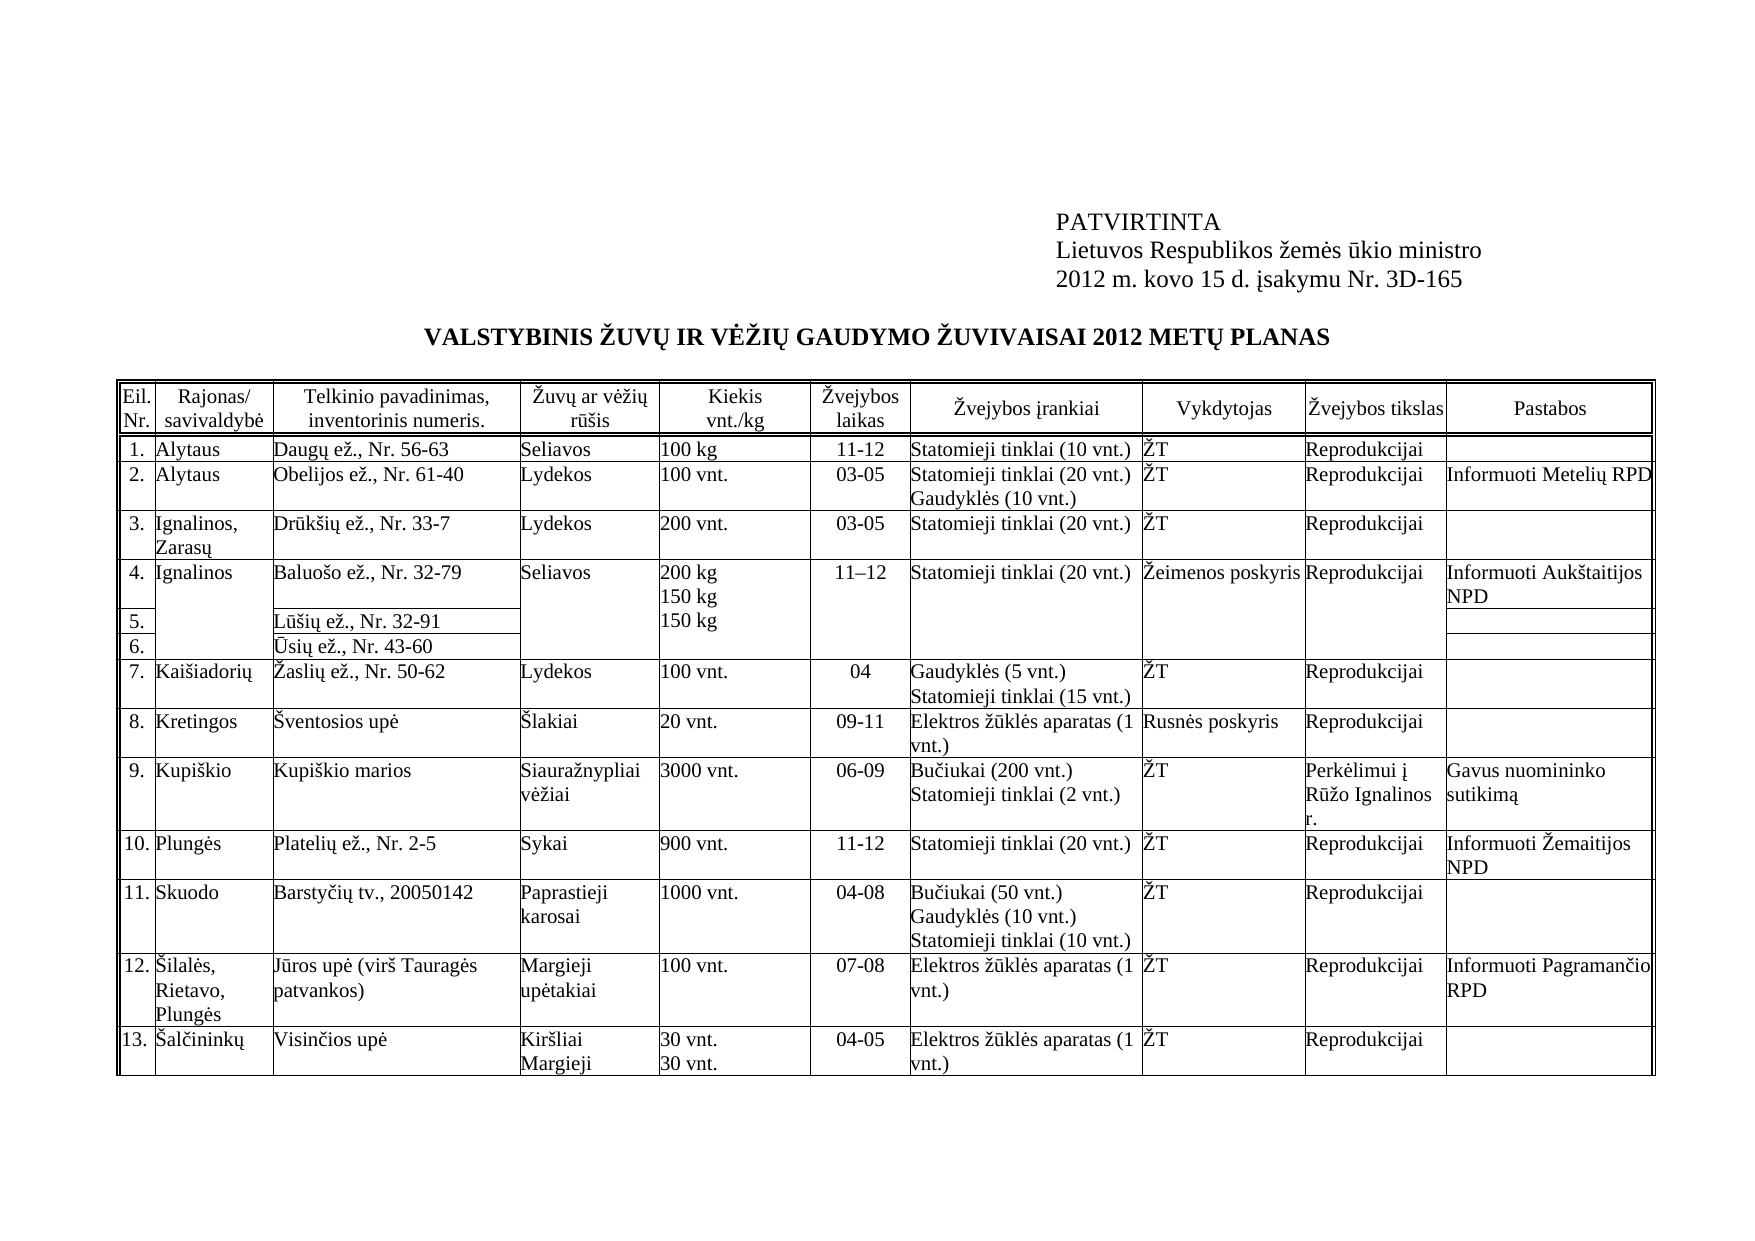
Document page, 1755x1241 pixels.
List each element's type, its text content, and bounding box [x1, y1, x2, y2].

table_cell 8. [121, 709, 155, 757]
table_cell 11–12 [811, 560, 910, 658]
table_cell 12. [121, 954, 155, 1026]
table_cell Sykai [521, 831, 659, 879]
table_cell ŽT [1143, 954, 1305, 1026]
table_cell Ignalinos, Zarasų [156, 511, 273, 559]
text 2012 m. kovo 15 d. įsakymu Nr. 3D-165 [1056, 264, 1636, 293]
text Valstybinis žuvų ir vėžių gaudymo žuvivaisai 2012 metų planas [118, 322, 1636, 350]
table_cell 9. [121, 758, 155, 830]
table_cell Lydekos [521, 511, 659, 559]
table_cell Bučiukai (50 vnt.) Gaudyklės (10 vnt.) Statomieji tinklai (10 vnt.) [911, 880, 1142, 952]
table_cell [1447, 660, 1651, 708]
table_cell 11. [121, 880, 155, 952]
table_cell Elektros žūklės aparatas (1 vnt.) [911, 1027, 1142, 1075]
table_cell ŽT [1143, 1027, 1305, 1075]
table_cell Kretingos [156, 709, 273, 757]
table_header Žuvų ar vėžių rūšis [521, 384, 659, 432]
table_header Žvejybos laikas [811, 384, 910, 432]
table_cell 30 vnt. 30 vnt. [660, 1027, 810, 1075]
table_cell Žaslių ež., Nr. 50-62 [274, 660, 520, 708]
table_cell Rusnės poskyris [1143, 709, 1305, 757]
table_cell 3000 vnt. [660, 758, 810, 830]
table_cell ŽT [1143, 758, 1305, 830]
table_cell 07-08 [811, 954, 910, 1026]
table_cell 4. [121, 560, 155, 608]
table_cell ŽT [1143, 462, 1305, 510]
table_cell Alytaus [156, 437, 273, 461]
table_cell 5. [121, 609, 155, 633]
table_cell Lydekos [521, 462, 659, 510]
table_header Vykdytojas [1143, 384, 1305, 432]
table_cell 11-12 [811, 831, 910, 879]
table_cell 200 vnt. [660, 511, 810, 559]
table_cell 06-09 [811, 758, 910, 830]
table_cell Lydekos [521, 660, 659, 708]
table_cell Reprodukcijai [1306, 437, 1446, 461]
table_cell 1. [121, 437, 155, 461]
table_cell Daugų ež., Nr. 56-63 [274, 437, 520, 461]
table_cell Informuoti Aukštaitijos NPD [1447, 560, 1651, 608]
table_cell Siauražnypliai vėžiai [521, 758, 659, 830]
table_cell 13. [121, 1027, 155, 1075]
table_cell ŽT [1143, 437, 1305, 461]
table_cell Drūkšių ež., Nr. 33-7 [274, 511, 520, 559]
table_cell Platelių ež., Nr. 2-5 [274, 831, 520, 879]
table_cell Bučiukai (200 vnt.) Statomieji tinklai (2 vnt.) [911, 758, 1142, 830]
text PATVIRTINTA [1056, 207, 1636, 235]
table_header Telkinio pavadinimas, inventorinis numeris. [274, 384, 520, 432]
table_cell Kupiškio [156, 758, 273, 830]
table_cell Plungės [156, 831, 273, 879]
table_cell Šlakiai [521, 709, 659, 757]
table_cell [1447, 880, 1651, 952]
table_cell Reprodukcijai [1306, 880, 1446, 952]
table_cell Lūšių ež., Nr. 32-91 [274, 609, 520, 633]
table_cell Kupiškio marios [274, 758, 520, 830]
table_cell Barstyčių tv., 20050142 [274, 880, 520, 952]
table_cell Statomieji tinklai (20 vnt.) [911, 560, 1142, 658]
table_cell ŽT [1143, 831, 1305, 879]
table_cell 900 vnt. [660, 831, 810, 879]
table_cell Kaišiadorių [156, 660, 273, 708]
table_cell 6. [121, 634, 155, 658]
table_cell 04-05 [811, 1027, 910, 1075]
table_cell [1447, 709, 1651, 757]
table_header Žvejybos tikslas [1306, 384, 1446, 432]
table_cell Perkėlimui į Rūžo Ignalinos r. [1306, 758, 1446, 830]
table_cell 04 [811, 660, 910, 708]
table_cell 03-05 [811, 462, 910, 510]
table_cell Paprastieji karosai [521, 880, 659, 952]
table_cell [1447, 634, 1651, 658]
table_cell Baluošo ež., Nr. 32-79 [274, 560, 520, 608]
table_cell Reprodukcijai [1306, 709, 1446, 757]
table_cell Reprodukcijai [1306, 831, 1446, 879]
table_cell Reprodukcijai [1306, 462, 1446, 510]
table_cell 2. [121, 462, 155, 510]
table_cell [1447, 1027, 1651, 1075]
table_cell 09-11 [811, 709, 910, 757]
table_cell [1447, 609, 1651, 633]
table_cell 1000 vnt. [660, 880, 810, 952]
table_cell 7. [121, 660, 155, 708]
text Lietuvos Respublikos žemės ūkio ministro [1056, 235, 1636, 264]
table_cell Ūsių ež., Nr. 43-60 [274, 634, 520, 658]
table_cell Visinčios upė [274, 1027, 520, 1075]
table_header Rajonas/ savivaldybė [156, 384, 273, 432]
table_cell [1447, 437, 1651, 461]
table_cell ŽT [1143, 660, 1305, 708]
table_cell 04-08 [811, 880, 910, 952]
table_cell Obelijos ež., Nr. 61-40 [274, 462, 520, 510]
table_cell Reprodukcijai [1306, 954, 1446, 1026]
table_cell Reprodukcijai [1306, 1027, 1446, 1075]
table_cell Šalčininkų [156, 1027, 273, 1075]
table_cell Informuoti Pagramančio RPD [1447, 954, 1651, 1026]
table_cell Elektros žūklės aparatas (1 vnt.) [911, 954, 1142, 1026]
table_cell 03-05 [811, 511, 910, 559]
table_cell 3. [121, 511, 155, 559]
table_cell Statomieji tinklai (20 vnt.) [911, 831, 1142, 879]
table_cell Statomieji tinklai (10 vnt.) [911, 437, 1142, 461]
table_cell Margieji upėtakiai [521, 954, 659, 1026]
table_cell Gaudyklės (5 vnt.) Statomieji tinklai (15 vnt.) [911, 660, 1142, 708]
table_cell Statomieji tinklai (20 vnt.) Gaudyklės (10 vnt.) [911, 462, 1142, 510]
table_cell Gavus nuomininko sutikimą [1447, 758, 1651, 830]
table_cell Reprodukcijai [1306, 560, 1446, 658]
table_cell Reprodukcijai [1306, 511, 1446, 559]
table_cell Skuodo [156, 880, 273, 952]
table_cell 20 vnt. [660, 709, 810, 757]
table_cell Informuoti Metelių RPD [1447, 462, 1651, 510]
table_cell ŽT [1143, 880, 1305, 952]
table_cell 100 vnt. [660, 954, 810, 1026]
table_cell ŽT [1143, 511, 1305, 559]
table_cell Ignalinos [156, 560, 273, 658]
table_cell Jūros upė (virš Tauragės patvankos) [274, 954, 520, 1026]
table_cell Alytaus [156, 462, 273, 510]
table_header Pastabos [1447, 384, 1651, 432]
table_cell 200 kg 150 kg 150 kg [660, 560, 810, 658]
table_cell 100 vnt. [660, 660, 810, 708]
table_header Eil. Nr. [121, 384, 155, 432]
table_cell Šilalės, Rietavo, Plungės [156, 954, 273, 1026]
table_cell Informuoti Žemaitijos NPD [1447, 831, 1651, 879]
table_cell Reprodukcijai [1306, 660, 1446, 708]
table_cell 100 vnt. [660, 462, 810, 510]
table_cell 11-12 [811, 437, 910, 461]
table_cell 10. [121, 831, 155, 879]
table_cell Seliavos [521, 560, 659, 658]
table_cell elektros žūklės aparatas (1 vnt.) [911, 709, 1142, 757]
table_cell Kiršliai Margieji [521, 1027, 659, 1075]
table_header Kiekis vnt./kg [660, 384, 810, 432]
table_cell Statomieji tinklai (20 vnt.) [911, 511, 1142, 559]
table_cell Šventosios upė [274, 709, 520, 757]
table_cell Seliavos [521, 437, 659, 461]
table_header Žvejybos įrankiai [911, 384, 1142, 432]
table_cell Žeimenos poskyris [1143, 560, 1305, 658]
table_cell [1447, 511, 1651, 559]
table_cell 100 kg [660, 437, 810, 461]
